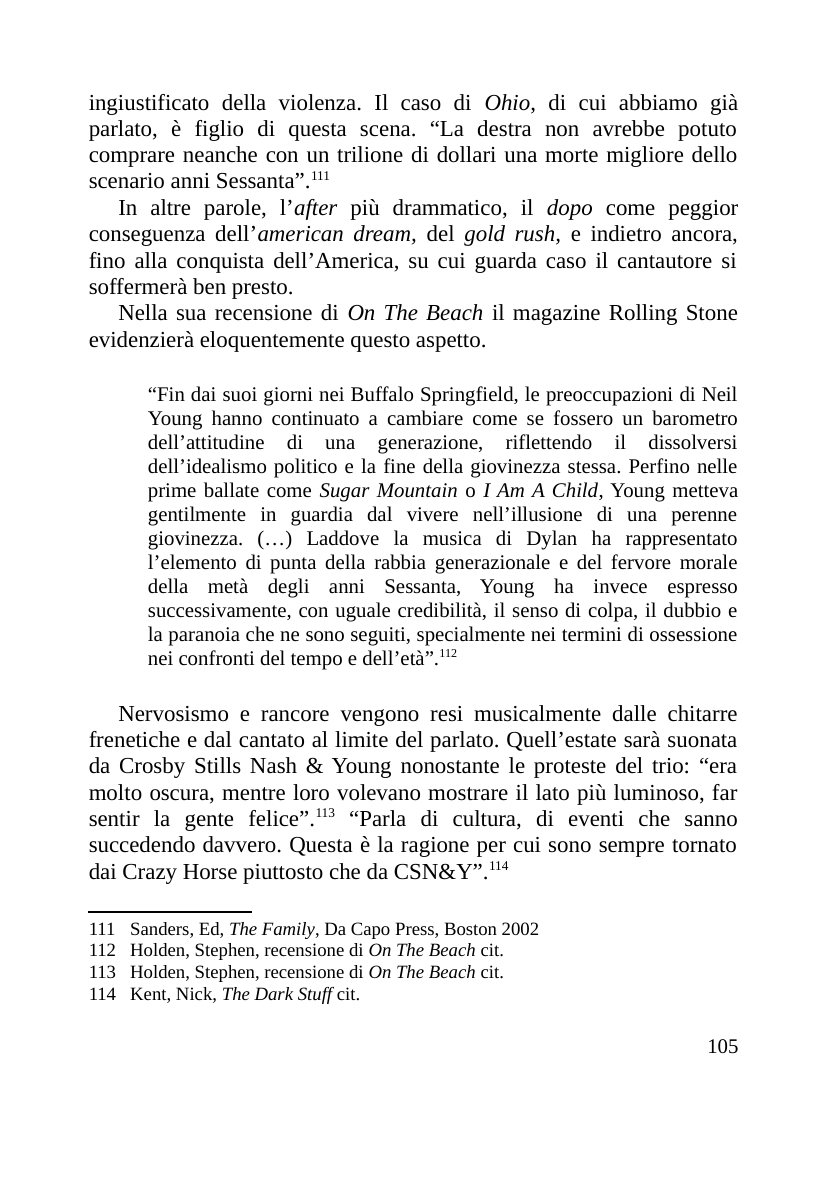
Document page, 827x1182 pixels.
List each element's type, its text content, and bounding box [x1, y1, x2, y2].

text ingiustificato della violenza. Il caso di Ohio, di cui abbiamo già parlato, è figlio di questa scena. “La destra non avrebbe potuto comprare neanche con un trilione di dollari una morte migliore dello scenario anni Sessanta”. [88, 88, 738, 194]
text “Fin dai suoi giorni nei Buffalo Springfield, le preoccupazioni di Neil Young hanno continuato a cambiare come se fossero un barometro dell’attitudine di una generazione, riflettendo il dissolversi dell’idealismo politico e la fine della giovinezza stessa. Perfino nelle prime ballate come Sugar Mountain o I Am A Child, Young metteva gentilmente in guardia dal vivere nell’illusione di una perenne giovinezza. (…) Laddove la musica di Dylan ha rappresentato l’elemento di punta della rabbia generazionale e del fervore morale della metà degli anni Sessanta, Young ha invece espresso successivamente, con uguale credibilità, il senso di colpa, il dubbio e la paranoia che ne sono seguiti, specialmente nei termini di ossessione nei confronti del tempo e dell’età”. [148, 382, 738, 670]
text Holden, Stephen, recensione di On The Beach cit. [88, 961, 738, 982]
text Nella sua recensione di On The Beach il magazine Rolling Stone evidenzierà eloquentemente questo aspetto. [88, 299, 738, 352]
text Kent, Nick, The Dark Stuff cit. [88, 982, 738, 1004]
text In altre parole, l’after più drammatico, il dopo come peggior conseguenza dell’american dream, del gold rush, e indietro ancora, fino alla conquista dell’America, su cui guarda caso il cantautore si soffermerà ben presto. [88, 194, 738, 299]
text Nervosismo e rancore vengono resi musicalmente dalle chitarre frenetiche e dal cantato al limite del parlato. Quell’estate sarà suonata da Crosby Stills Nash & Young nonostante le proteste del trio: “era molto oscura, mentre loro volevano mostrare il lato più luminoso, far sentir la gente felice”. “Parla di cultura, di eventi che sanno succedendo davvero. Questa è la ragione per cui sono sempre tornato dai Crazy Horse piuttosto che da CSN&Y”. [88, 700, 738, 884]
text Holden, Stephen, recensione di On The Beach cit. [88, 939, 738, 961]
text Sanders, Ed, The Family, Da Capo Press, Boston 2002 [88, 918, 738, 939]
